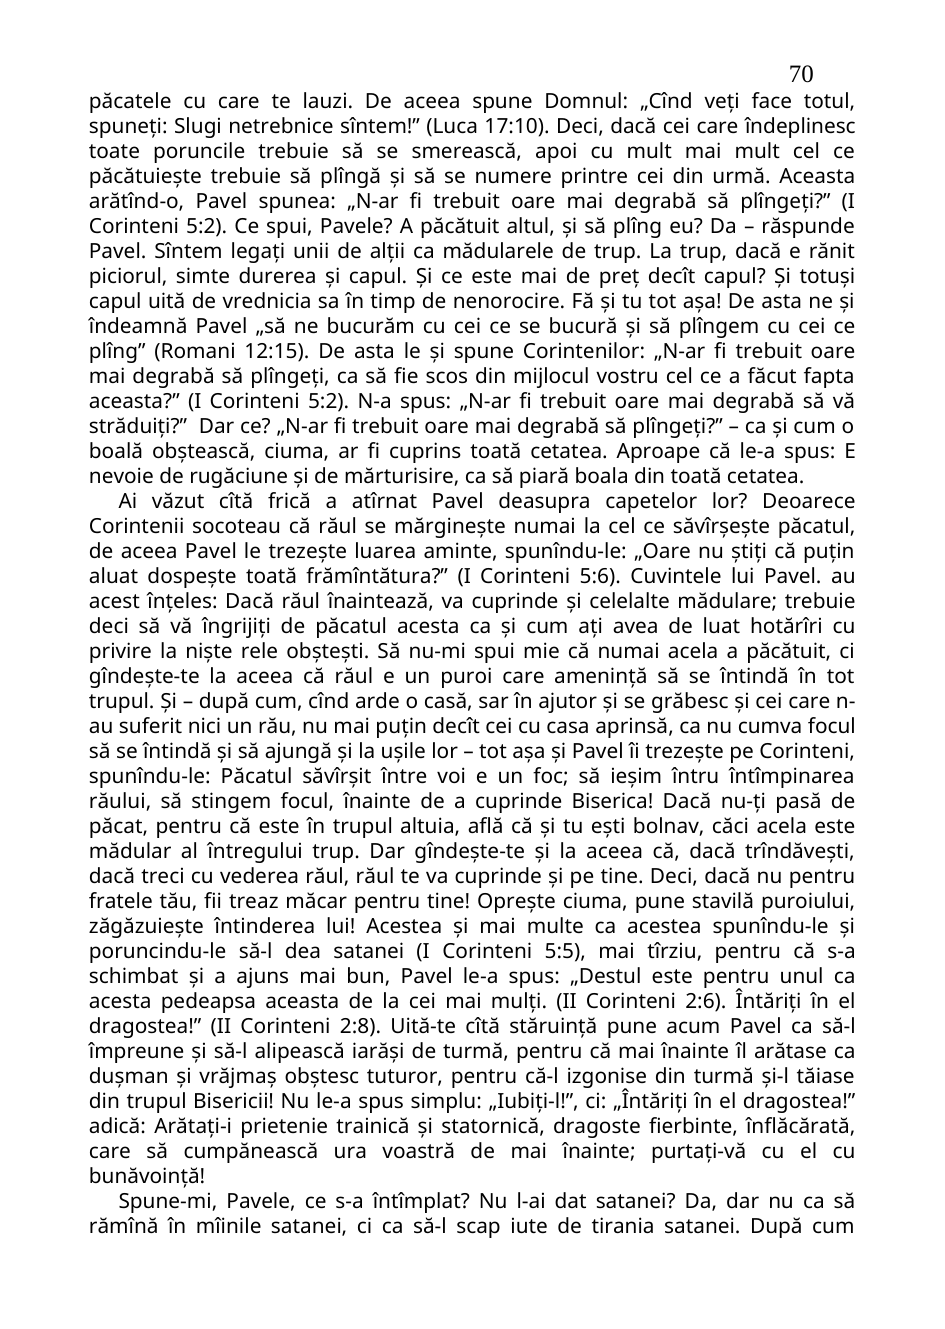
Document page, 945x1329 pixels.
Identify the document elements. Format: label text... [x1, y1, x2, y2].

text păcatele cu care te lauzi. De aceea spune Domnul: „Cînd veţi face totul, spuneţi: Slugi netrebnice sîntem!” (Luca 17:10). Deci, dacă cei care îndeplinesc toate poruncile trebuie să se smerească, apoi cu mult mai mult cel ce păcătuieşte trebuie să plîngă şi să se numere printre cei din urmă. Aceasta arătînd-o, Pavel spunea: „N-ar fi trebuit oare mai degrabă să plîngeţi?” (I Corinteni 5:2). Ce spui, Pavele? A păcătuit altul, şi să plîng eu? Da – răspunde Pavel. Sîntem legaţi unii de alţii ca mădularele de trup. La trup, dacă e rănit piciorul, simte durerea şi capul. Şi ce este mai de preţ decît capul? Şi totuşi capul uită de vrednicia sa în timp de nenorocire. Fă şi tu tot aşa! De asta ne şi îndeamnă Pavel „să ne bucurăm cu cei ce se bucură şi să plîngem cu cei ce plîng” (Romani 12:15). De asta le şi spune Corintenilor: „N-ar fi trebuit oare mai degrabă să plîngeţi, ca să fie scos din mijlocul vostru cel ce a făcut fapta aceasta?” (I Corinteni 5:2). N-a spus: „N-ar fi trebuit oare mai degrabă să vă străduiţi?” Dar ce? „N-ar fi trebuit oare mai degrabă să plîngeţi?” – ca şi cum o boală obştească, ciuma, ar fi cuprins toată cetatea. Aproape că le-a spus: E nevoie de rugăciune şi de mărturisire, ca să piară boala din toată cetatea. [89, 89, 856, 489]
text Spune-mi, Pavele, ce s-a întîmplat? Nu l-ai dat satanei? Da, dar nu ca să rămînă în mîinile satanei, ci ca să-l scap iute de tirania satanei. După cum [89, 1189, 856, 1239]
text Ai văzut cîtă frică a atîrnat Pavel deasupra capetelor lor? Deoarece Corintenii socoteau că răul se mărgineşte numai la cel ce săvîrşeşte păcatul, de aceea Pavel le trezeşte luarea aminte, spunîndu-le: „Oare nu ştiţi că puţin aluat dospeşte toată frămîntătura?” (I Corinteni 5:6). Cuvintele lui Pavel. au acest înţeles: Dacă răul înaintează, va cuprinde şi celelalte mădulare; trebuie deci să vă îngrijiţi de păcatul acesta ca şi cum aţi avea de luat hotărîri cu privire la nişte rele obşteşti. Să nu-mi spui mie că numai acela a păcătuit, ci gîndeşte-te la aceea că răul e un puroi care ameninţă să se întindă în tot trupul. Şi – după cum, cînd arde o casă, sar în ajutor şi se grăbesc şi cei care n-au suferit nici un rău, nu mai puţin decît cei cu casa aprinsă, ca nu cumva focul să se întindă şi să ajungă şi la uşile lor – tot aşa şi Pavel îi trezeşte pe Corinteni, spunîndu-le: Păcatul săvîrşit între voi e un foc; să ieşim întru întîmpinarea răului, să stingem focul, înainte de a cuprinde Biserica! Dacă nu-ţi pasă de păcat, pentru că este în trupul altuia, află că şi tu eşti bolnav, căci acela este mădular al întregului trup. Dar gîndeşte-te şi la aceea că, dacă trîndăveşti, dacă treci cu vederea răul, răul te va cuprinde şi pe tine. Deci, dacă nu pentru fratele tău, fii treaz măcar pentru tine! Opreşte ciuma, pune stavilă puroiului, zăgăzuieşte întinderea lui! Acestea şi mai multe ca acestea spunîndu-le şi poruncindu-le să-l dea satanei (I Corinteni 5:5), mai tîrziu, pentru că s-a schimbat şi a ajuns mai bun, Pavel le-a spus: „Destul este pentru unul ca acesta pedeapsa aceasta de la cei mai mulţi. (II Corinteni 2:6). Întăriţi în el dragostea!” (II Corinteni 2:8). Uită-te cîtă stăruinţă pune acum Pavel ca să-l împreune şi să-l alipească iarăşi de turmă, pentru că mai înainte îl arătase ca duşman şi vrăjmaş obştesc tuturor, pentru că-l izgonise din turmă şi-l tăiase din trupul Bisericii! Nu le-a spus simplu: „Iubiţi-l!”, ci: „Întăriţi în el dragostea!” adică: Arătaţi-i prietenie trainică şi statornică, dragoste fierbinte, înflăcărată, care să cumpănească ura voastră de mai înainte; purtaţi-vă cu el cu bunăvoinţă! [89, 489, 856, 1189]
